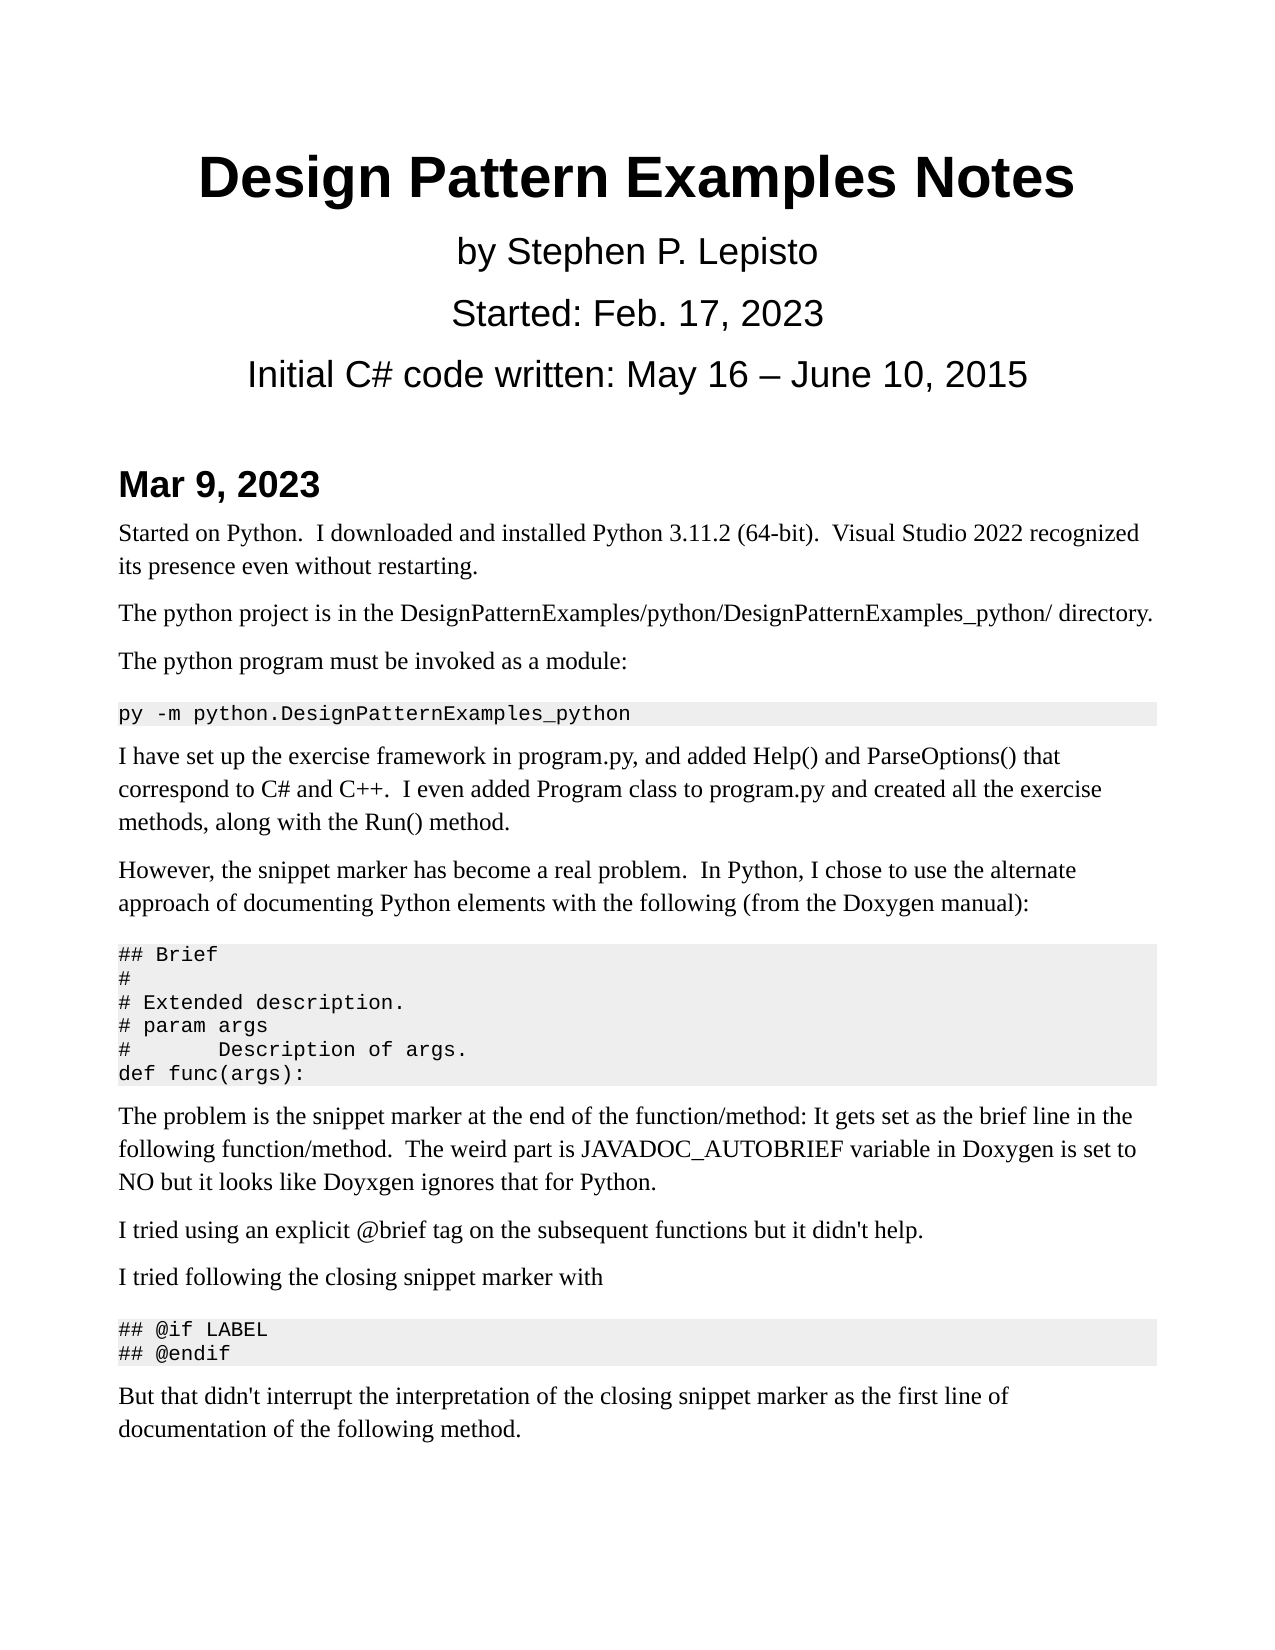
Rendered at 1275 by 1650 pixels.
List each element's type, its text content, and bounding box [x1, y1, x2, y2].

text ## Brief [118, 944, 1157, 968]
text I tried following the closing snippet marker with [118, 1262, 1157, 1291]
text # Description of args. [118, 1039, 1157, 1063]
subtitle Initial C# code written: May 16 – June 10, 2015 [118, 353, 1157, 396]
text py -m python.DesignPatternExamples_python [118, 702, 1157, 726]
text # Extended description. [118, 992, 1157, 1015]
text The python project is in the DesignPatternExamples/python/DesignPatternExamples_python/ directory. [118, 598, 1157, 627]
text ## @if LABEL [118, 1319, 1157, 1343]
text def func(args): [118, 1063, 1157, 1086]
text # param args [118, 1015, 1157, 1039]
text However, the snippet marker has become a real problem. In Python, I chose to use the alternate approach of documenting Python elements with the following (from the Doxygen manual): [118, 855, 1157, 917]
text ## @endif [118, 1343, 1157, 1366]
text # [118, 968, 1157, 992]
text But that didn't interrupt the interpretation of the closing snippet marker as the first line of documentation of the following method. [118, 1381, 1157, 1443]
text I tried using an explicit @brief tag on the subsequent functions but it didn't help. [118, 1215, 1157, 1244]
subtitle Started: Feb. 17, 2023 [118, 291, 1157, 334]
subtitle Mar 9, 2023 [118, 462, 1157, 505]
text The problem is the snippet marker at the end of the function/method: It gets set as the brief line in the following function/method. The weird part is JAVADOC_AUTOBRIEF variable in Doxygen is set to NO but it looks like Doyxgen ignores that for Python. [118, 1101, 1157, 1196]
subtitle by Stephen P. Lepisto [118, 229, 1157, 272]
text Started on Python. I downloaded and installed Python 3.11.2 (64-bit). Visual Studio 2022 recognized its presence even without restarting. [118, 518, 1157, 579]
text The python program must be invoked as a module: [118, 646, 1157, 675]
title Design Pattern Examples Notes [118, 143, 1157, 210]
text I have set up the exercise framework in program.py, and added Help() and ParseOptions() that correspond to C# and C++. I even added Program class to program.py and created all the exercise methods, along with the Run() method. [118, 741, 1157, 836]
